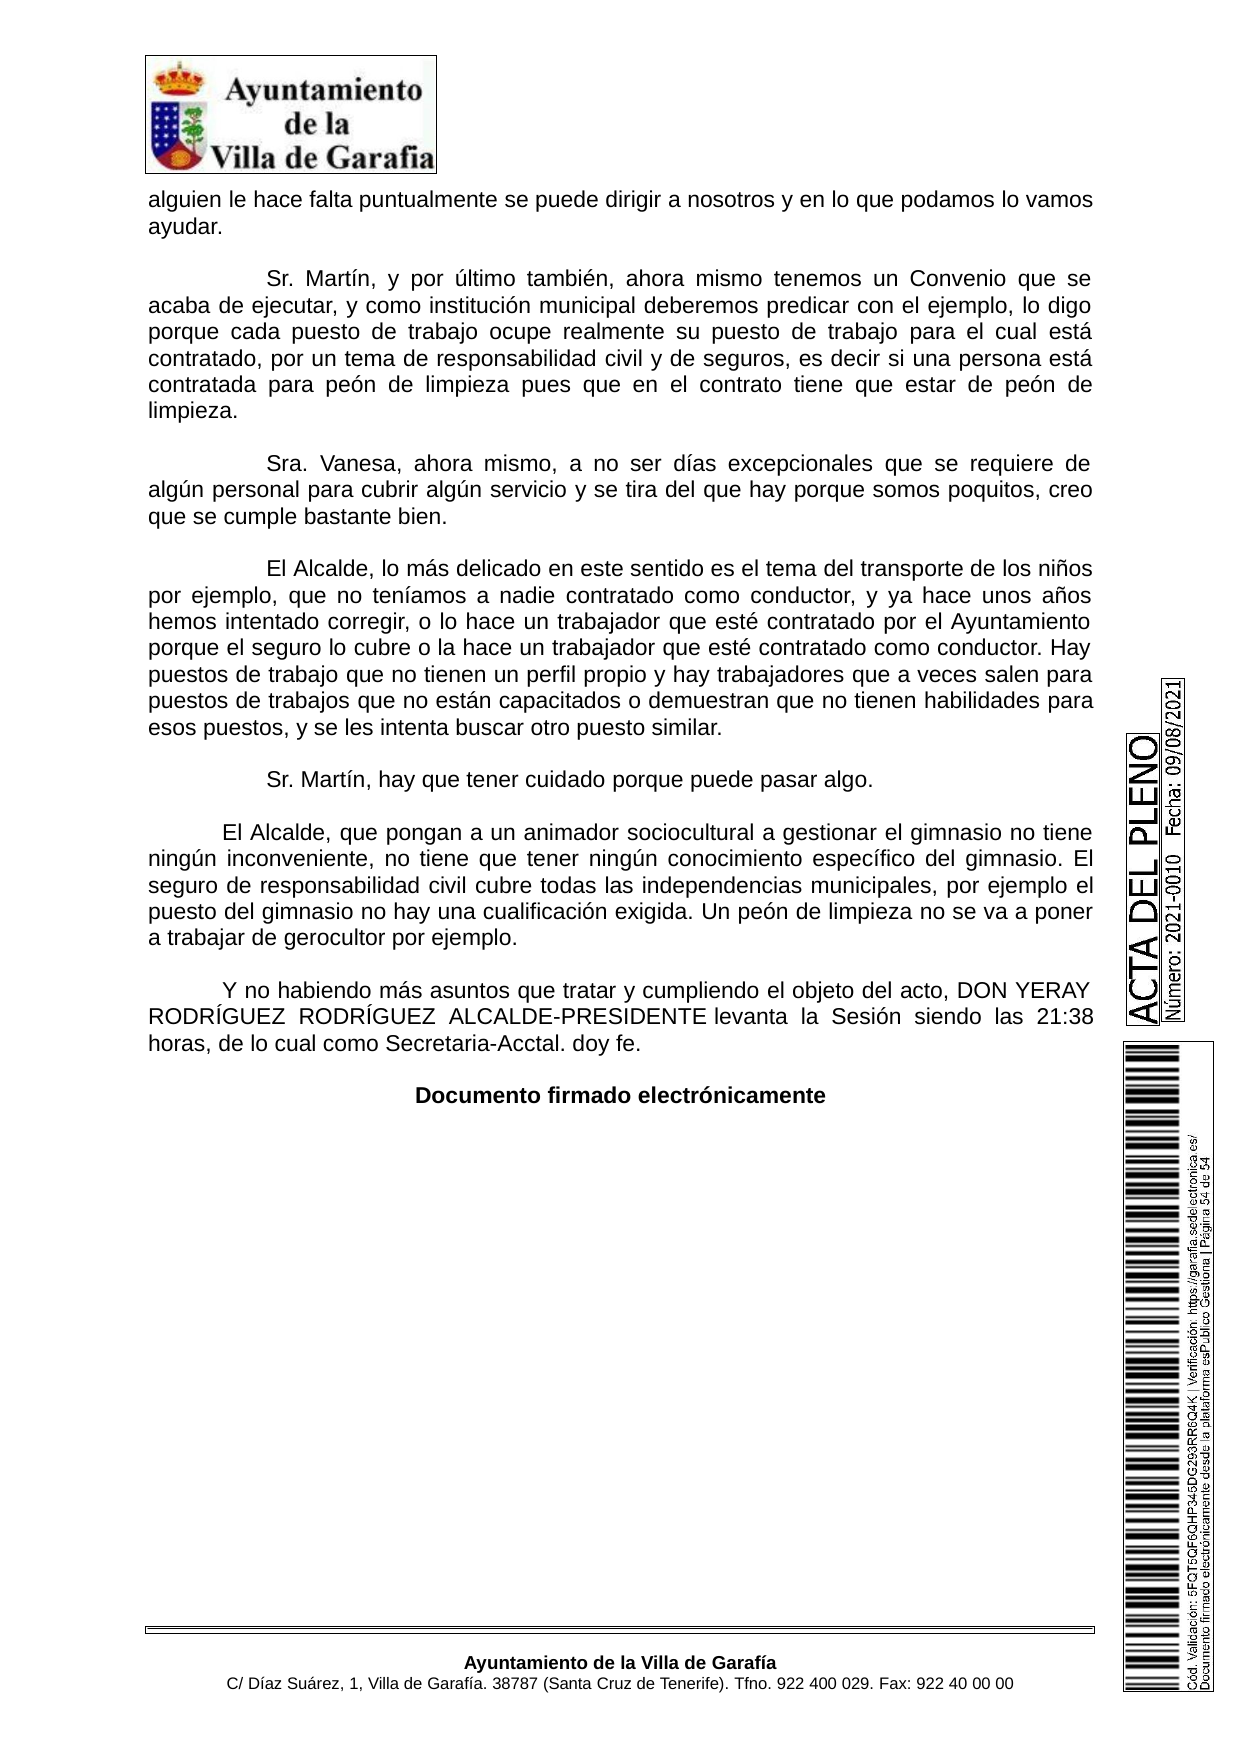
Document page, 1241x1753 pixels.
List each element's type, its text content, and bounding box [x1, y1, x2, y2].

text alguien le hace falta puntualmente se puede dirigir a nosotros y en lo que podamos lo vamos [148, 187, 1117, 213]
text a trabajar de gerocultor por ejemplo. [148, 925, 1117, 951]
text puesto del gimnasio no hay una cualificación exigida. Un peón de limpieza no se va a poner [148, 899, 1117, 924]
text ningún inconveniente, no tiene que tener ningún conocimiento específico del gimnasio. El [148, 846, 1117, 872]
text esos puestos, y se les intenta buscar otro puesto similar. [148, 714, 1117, 740]
text Y no habiendo más asuntos que tratar y cumpliendo el objeto del acto, DON YERAY [222, 978, 1118, 1004]
text contratado, por un tema de responsabilidad civil y de seguros, es decir si una persona está [148, 346, 1117, 371]
text El Alcalde, lo más delicado en este sentido es el tema del transporte de los niños [266, 556, 1117, 582]
text Documento firmado electrónicamente [415, 1083, 851, 1109]
text limpieza. [148, 398, 1117, 424]
text Sr. Martín, y por último también, ahora mismo tenemos un Convenio que se [266, 266, 1117, 292]
text RODRÍGUEZ RODRÍGUEZ ALCALDE-PRESIDENTE levanta la Sesión siendo las 21:38 [148, 1004, 1118, 1030]
text porque cada puesto de trabajo ocupe realmente su puesto de trabajo para el cual está [148, 319, 1117, 345]
text seguro de responsabilidad civil cubre todas las independencias municipales, por ejemplo el [148, 873, 1117, 898]
text Sra. Vanesa, ahora mismo, a no ser días excepcionales que se requiere de [266, 451, 1117, 477]
text porque el seguro lo cubre o la hace un trabajador que esté contratado como conductor. Hay [148, 635, 1117, 661]
text Ayuntamiento de la Villa de Garafía [463, 1653, 1039, 1674]
text puestos de trabajo que no tienen un perfil propio y hay trabajadores que a veces salen para [148, 662, 1117, 687]
picture [1162, 679, 1184, 1021]
text algún personal para cubrir algún servicio y se tira del que hay porque somos poquitos, creo [148, 477, 1117, 503]
text acaba de ejecutar, y como institución municipal deberemos predicar con el ejemplo, lo digo [148, 293, 1117, 318]
picture [146, 1627, 1094, 1633]
text contratada para peón de limpieza pues que en el contrato tiene que estar de peón de [148, 372, 1117, 397]
text hemos intentado corregir, o lo hace un trabajador que esté contratado por el Ayuntamiento [148, 609, 1117, 635]
text Sr. Martín, hay que tener cuidado porque puede pasar algo. [266, 767, 898, 793]
text por ejemplo, que no teníamos a nadie contratado como conductor, y ya hace unos años [148, 583, 1117, 608]
text ayudar. [148, 214, 1117, 239]
text C/ Díaz Suárez, 1, Villa de Garafía. 38787 (Santa Cruz de Tenerife). Tfno. 922 400 029. Fax: 922 40 00 00 [226, 1674, 1039, 1693]
picture [1127, 734, 1159, 1025]
text horas, de lo cual como Secretaria-Acctal. doy fe. [148, 1031, 1118, 1056]
text que se cumple bastante bien. [148, 504, 1117, 529]
text puestos de trabajos que no están capacitados o demuestran que no tienen habilidades para [148, 688, 1117, 714]
picture [1124, 1042, 1213, 1691]
picture [146, 56, 436, 173]
text El Alcalde, que pongan a un animador sociocultural a gestionar el gimnasio no tiene [222, 820, 1117, 846]
